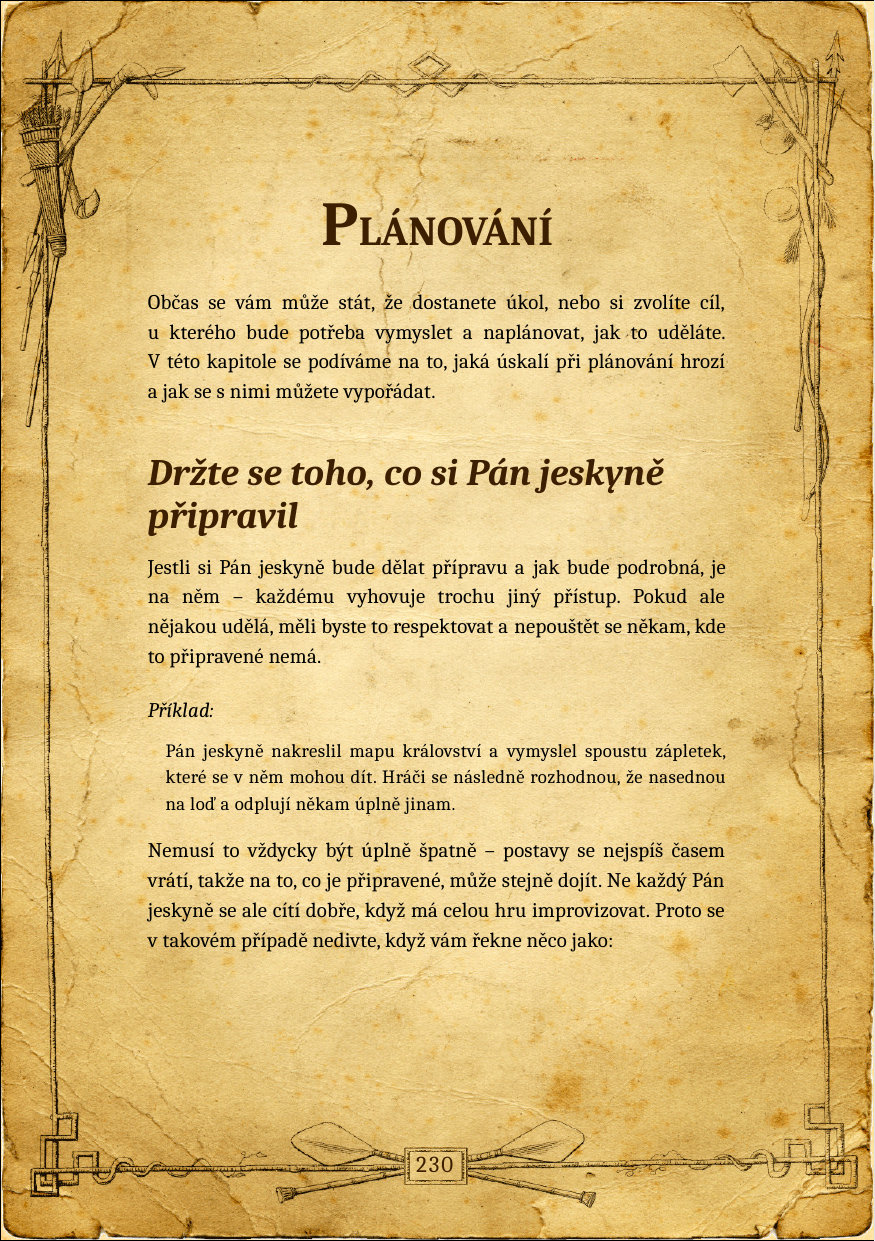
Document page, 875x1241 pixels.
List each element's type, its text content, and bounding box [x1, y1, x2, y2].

text Občas se vám může stát, že dostanete úkol, nebo si zvolíte cíl, u⁠ kterého bude potřeba vymyslet a⁠ naplánovat, jak to uděláte. V⁠ této kapitole se podíváme na to, jaká úskalí při plánování hrozí a⁠ jak se s⁠ nimi můžete vypořádat. [148, 290, 726, 404]
text Jestli si Pán jeskyně bude dělat přípravu a⁠ jak bude podrobná, je na něm – každému vyhovuje trochu jiný přístup. Pokud ale nějakou udělá, měli byste to respektovat a⁠ nepouštět se někam, kde to připravené nemá. [148, 555, 726, 669]
subtitle Držte se toho, co si Pán jeskyně připravil [148, 451, 726, 538]
subtitle Plánování [148, 189, 726, 261]
picture [1, 1, 874, 1240]
text Nemusí to vždycky být úplně špatně – postavy se nejspíš časem vrátí, takže na to, co je připravené, může stejně dojít. Ne každý Pán jeskyně se ale cítí dobře, když má celou hru improvizovat. Proto se v⁠ takovém případě nedivte, když vám řekne něco jako: [148, 838, 726, 952]
text Pán jeskyně nakreslil mapu království a⁠ vymyslel spoustu zápletek, které se v⁠ něm mohou dít. Hráči se následně rozhodnou, že nasednou na loď a⁠ odplují někam úplně jinam. [165, 740, 726, 816]
text Příklad: [148, 698, 726, 722]
